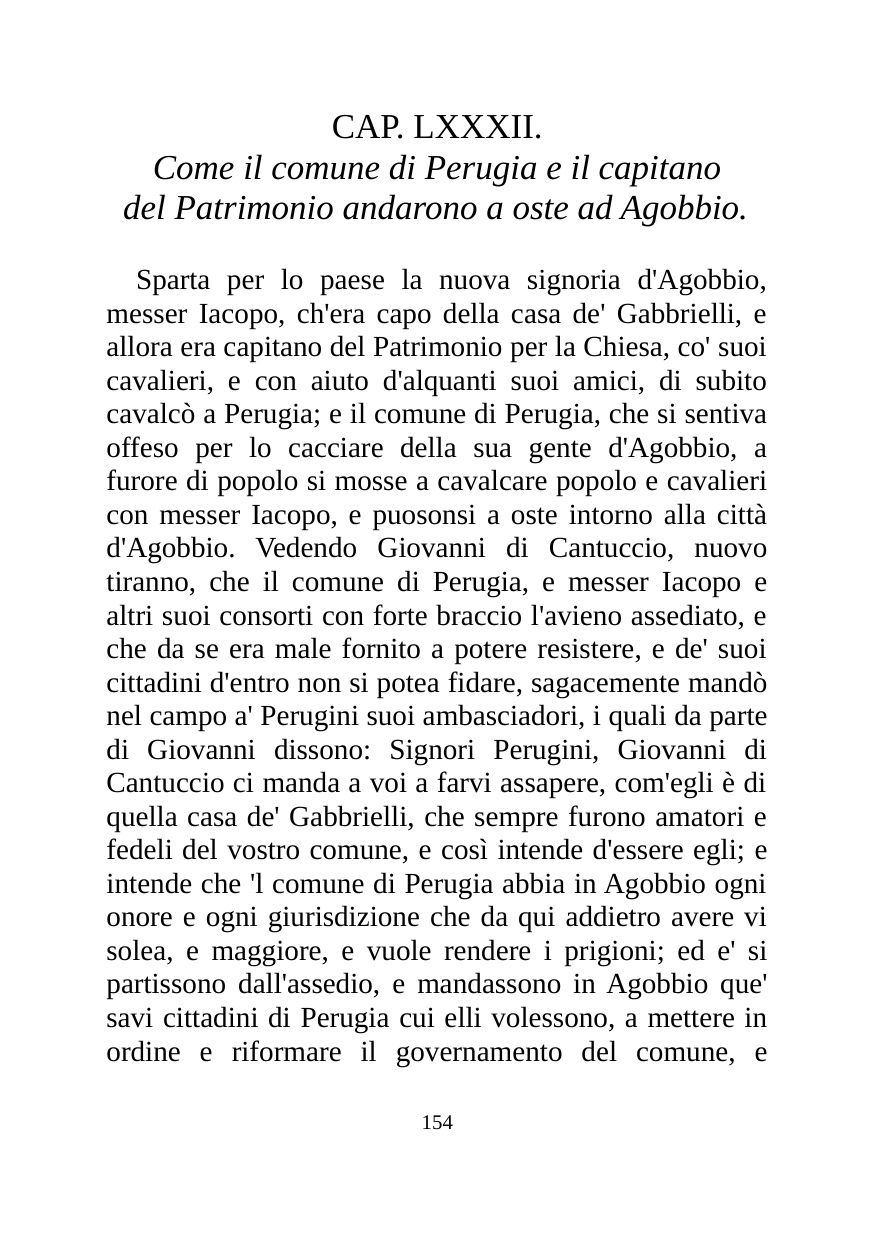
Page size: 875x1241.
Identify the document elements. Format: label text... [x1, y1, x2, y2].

subtitle CAP. LXXXII. Come il comune di Perugia e il capitano del Patrimonio andarono a oste ad Agobbio. [106, 106, 768, 227]
text Sparta per lo paese la nuova signoria d'Agobbio, messer Iacopo, ch'era capo della casa de' Gabbrielli, e allora era capitano del Patrimonio per la Chiesa, co' suoi cavalieri, e con aiuto d'alquanti suoi amici, di subito cavalcò a Perugia; e il comune di Perugia, che si sentiva offeso per lo cacciare della sua gente d'Agobbio, a furore di popolo si mosse a cavalcare popolo e cavalieri con messer Iacopo, e puosonsi a oste intorno alla città d'Agobbio. Vedendo Giovanni di Cantuccio, nuovo tiranno, che il comune di Perugia, e messer Iacopo e altri suoi consorti con forte braccio l'avieno assediato, e che da se era male fornito a potere resistere, e de' suoi cittadini d'entro non si potea fidare, sagacemente mandò nel campo a' Perugini suoi ambasciadori, i quali da parte di Giovanni dissono: Signori Perugini, Giovanni di Cantuccio ci manda a voi a farvi assapere, com'egli è di quella casa de' Gabbrielli, che sempre furono amatori e fedeli del vostro comune, e così intende d'essere egli; e intende che 'l comune di Perugia abbia in Agobbio ogni onore e ogni giurisdizione che da qui addietro avere vi solea, e maggiore, e vuole rendere i prigioni; ed e' si partissono dall'assedio, e mandassono in Agobbio que' savi cittadini di Perugia cui elli volessono, a mettere in ordine e riformare il governamento del comune, e [106, 262, 768, 1067]
